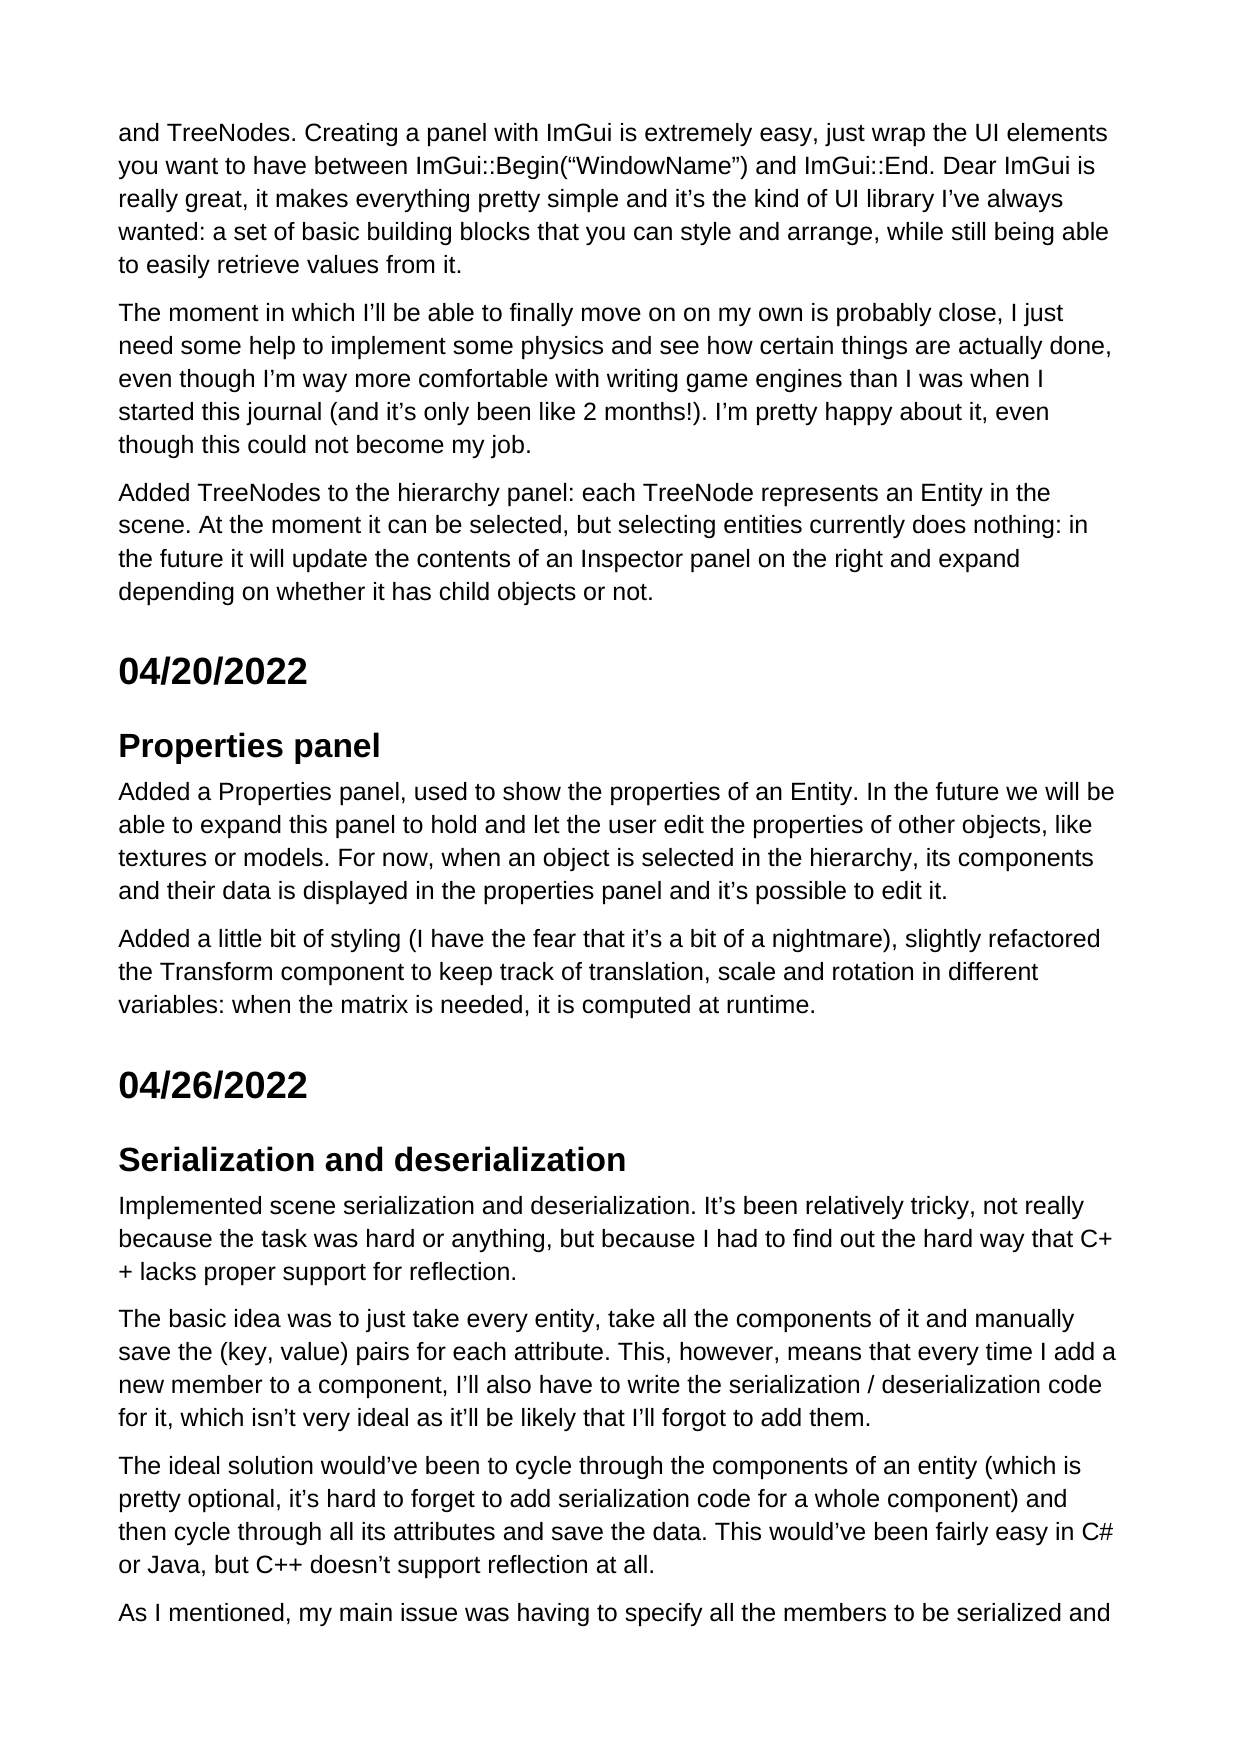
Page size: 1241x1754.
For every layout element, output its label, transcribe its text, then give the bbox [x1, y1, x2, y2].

text The basic idea was to just take every entity, take all the components of it and manually save the (key, value) pairs for each attribute. This, however, means that every time I add a new member to a component, I’ll also have to write the serialization / deserialization code for it, which isn’t very ideal as it’ll be likely that I’ll forgot to add them. [118, 1304, 1122, 1432]
text Added TreeNodes to the hierarchy panel: each TreeNode represents an Entity in the scene. At the moment it can be selected, but selecting entities currently does nothing: in the future it will update the contents of an Inspector panel on the right and expand depending on whether it has child objects or not. [118, 477, 1122, 605]
text Implemented scene serialization and deserialization. It’s been relatively tricky, not really because the task was hard or anything, but because I had to find out the hard way that C++ lacks proper support for reflection. [118, 1191, 1122, 1286]
text The ideal solution would’ve been to cycle through the components of an entity (which is pretty optional, it’s hard to forget to add serialization code for a whole component) and then cycle through all its attributes and save the data. This would’ve been fairly easy in C# or Java, but C++ doesn’t support reflection at all. [118, 1451, 1122, 1579]
text Added a Properties panel, used to show the properties of an Entity. In the future we will be able to expand this panel to hold and let the user edit the properties of other objects, like textures or models. For now, when an object is selected in the hierarchy, its components and their data is displayed in the properties panel and it’s possible to edit it. [118, 777, 1122, 905]
subtitle 04/20/2022 [118, 649, 1122, 693]
subtitle Properties panel [118, 726, 1122, 765]
text and TreeNodes. Creating a panel with ImGui is extremely easy, just wrap the UI elements you want to have between ImGui::Begin(“WindowName”) and ImGui::End. Dear ImGui is really great, it makes everything pretty simple and it’s the kind of UI library I’ve always wanted: a set of basic building blocks that you can style and arrange, while still being able to easily retrieve values from it. [118, 118, 1122, 279]
text The moment in which I’ll be able to finally move on on my own is probably close, I just need some help to implement some physics and see how certain things are actually done, even though I’m way more comfortable with writing game engines than I was when I started this journal (and it’s only been like 2 months!). I’m pretty happy about it, even though this could not become my job. [118, 298, 1122, 459]
subtitle 04/26/2022 [118, 1063, 1122, 1106]
text As I mentioned, my main issue was having to specify all the members to be serialized and [118, 1598, 1122, 1626]
text Added a little bit of styling (I have the fear that it’s a bit of a nightmare), slightly refactored the Transform component to keep track of translation, scale and rotation in different variables: when the matrix is needed, it is computed at runtime. [118, 924, 1122, 1019]
subtitle Serialization and deserialization [118, 1139, 1122, 1178]
